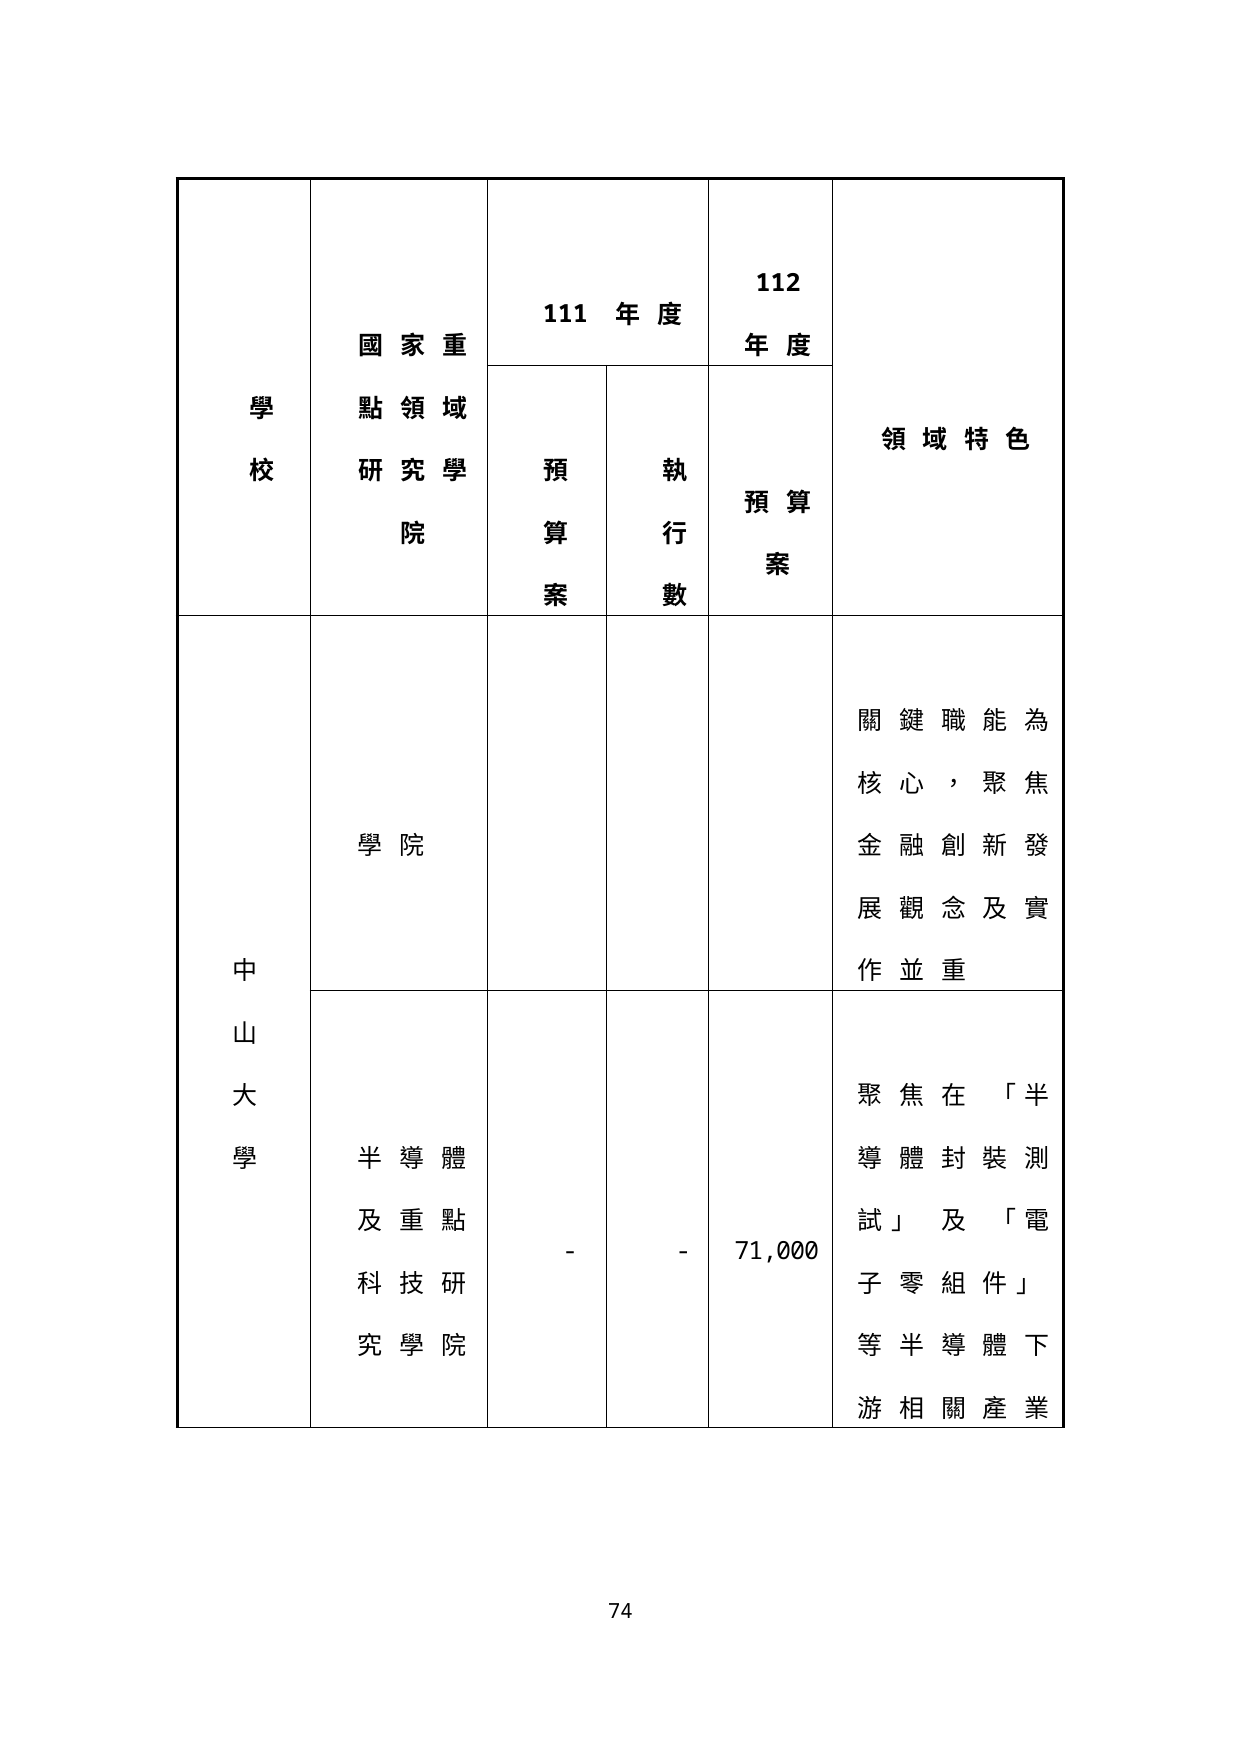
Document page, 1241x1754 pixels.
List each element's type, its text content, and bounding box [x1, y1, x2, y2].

table_header 國家重點領域 研究學院 [311, 180, 487, 615]
table_cell - [488, 991, 606, 1427]
table_header 領域特色 [833, 180, 1062, 615]
table_cell [709, 616, 832, 990]
table_cell - [488, 616, 606, 990]
table_cell - [607, 616, 708, 990]
table_cell 預算案 [488, 366, 606, 615]
table_cell 執行數 [607, 366, 708, 615]
table_cell 預算案 [709, 366, 832, 615]
table_cell 學院 [311, 616, 487, 990]
table_header 111年度 [488, 180, 708, 365]
table_cell 中山大學 [179, 616, 310, 1427]
table_cell 關鍵職能為核心，聚焦金融創新發展觀念及實作並重 [833, 616, 1062, 990]
table_cell 半導體及重點科技研究學院 [311, 991, 487, 1427]
table_header 學校 [179, 180, 310, 615]
table_cell 71,000 [709, 991, 832, 1427]
table_cell 聚焦在「半導體封裝測試」及「電子零組件」等半導體下游相關產業 [833, 991, 1062, 1427]
table_cell - [607, 991, 708, 1427]
table_header 112年度 [709, 180, 832, 365]
